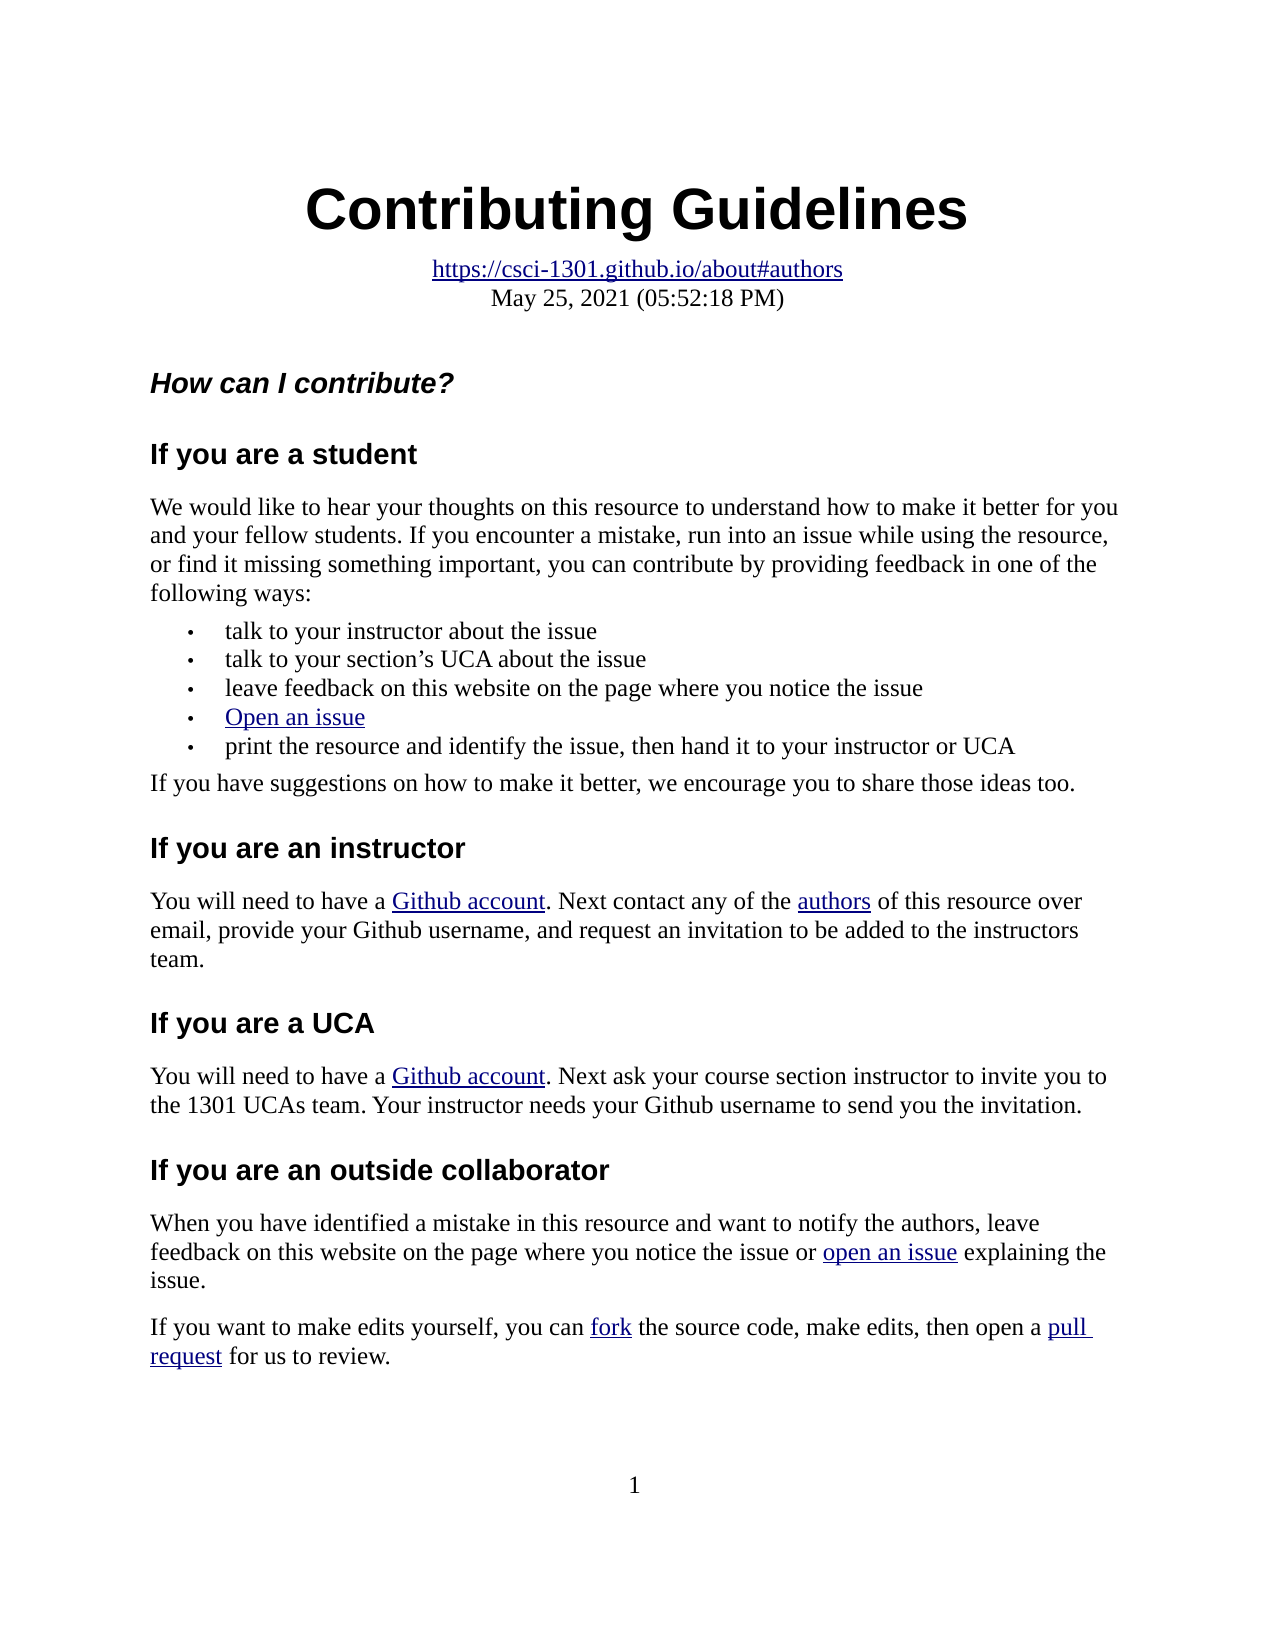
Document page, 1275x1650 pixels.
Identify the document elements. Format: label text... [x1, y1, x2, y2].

list talk to your instructor about the issue [187, 616, 1125, 644]
text You will need to have a Github account. Next ask your course section instructor to invite you to the 1301 UCAs team. Your instructor needs your Github username to send you the invitation. [150, 1061, 1125, 1119]
text When you have identified a mistake in this resource and want to notify the authors, leave feedback on this website on the page where you notice the issue or open an issue explaining the issue. [150, 1208, 1125, 1294]
list print the resource and identify the issue, then hand it to your instructor or UCA [187, 731, 1125, 759]
text https://csci-1301.github.io/about#authors [150, 254, 1125, 283]
text If you have suggestions on how to make it better, we encourage you to share those ideas too. [150, 768, 1125, 797]
list Open an issue [187, 702, 1125, 731]
list leave feedback on this website on the page where you notice the issue [187, 673, 1125, 702]
title Contributing Guidelines [150, 175, 1125, 242]
text We would like to hear your thoughts on this resource to understand how to make it better for you and your fellow students. If you encounter a mistake, run into an issue while using the resource, or find it missing something important, you can contribute by providing feedback in one of the following ways: [150, 492, 1125, 607]
text If you want to make edits yourself, you can fork the source code, make edits, then open a pull request for us to review. [150, 1312, 1125, 1369]
text You will need to have a Github account. Next contact any of the authors of this resource over email, provide your Github username, and request an invitation to be added to the instructors team. [150, 886, 1125, 972]
subtitle If you are a student [150, 437, 1125, 470]
subtitle If you are an instructor [150, 831, 1125, 865]
subtitle How can I contribute? [150, 366, 1125, 399]
subtitle If you are an outside collaborator [150, 1153, 1125, 1186]
subtitle If you are a UCA [150, 1006, 1125, 1040]
text May 25, 2021 (05:52:18 PM) [150, 283, 1125, 312]
list talk to your section’s UCA about the issue [187, 644, 1125, 673]
